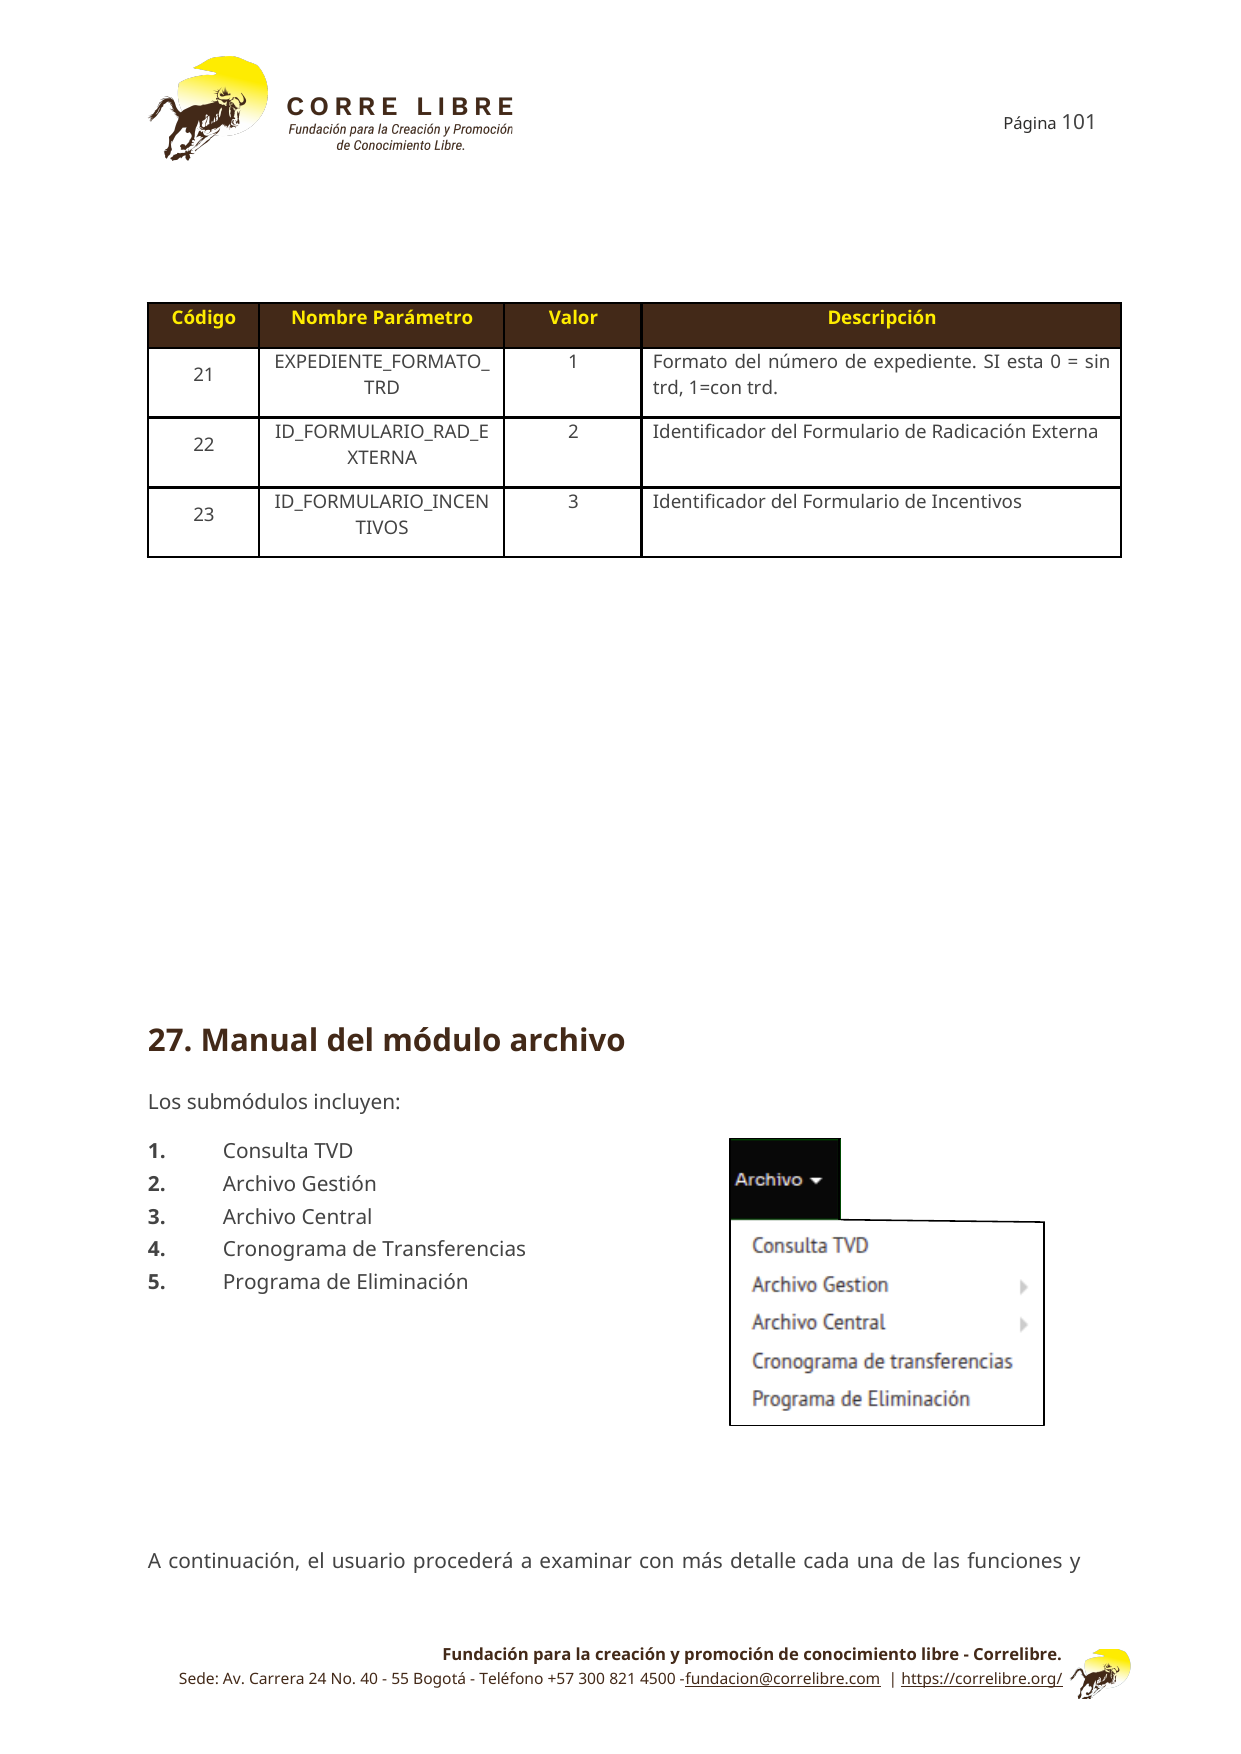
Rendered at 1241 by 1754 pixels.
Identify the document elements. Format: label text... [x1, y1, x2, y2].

picture [147, 56, 513, 161]
table_cell 21 [149, 349, 258, 416]
table_header Valor [505, 304, 640, 347]
table_cell 23 [149, 489, 258, 556]
list Programa de Eliminación [148, 1267, 729, 1296]
list [1047, 1169, 1081, 1198]
table_cell Identificador del Formulario de Incentivos [643, 489, 1120, 556]
table_cell 2 [505, 419, 640, 486]
table_cell ID_FORMULARIO_RAD_EXTERNA [260, 419, 503, 486]
list Cronograma de Transferencias [148, 1234, 729, 1263]
table_header Nombre Parámetro [260, 304, 503, 347]
list Archivo Central [148, 1202, 729, 1230]
table_cell 22 [149, 419, 258, 486]
list [1045, 1202, 1081, 1230]
list Consulta TVD [148, 1137, 841, 1165]
list [1045, 1267, 1081, 1296]
table_header Descripción [643, 304, 1120, 347]
subtitle 27. Manual del módulo archivo [148, 1018, 1093, 1060]
text A continuación, el usuario procederá a examinar con más detalle cada una de las funciones y [148, 1546, 1081, 1574]
table_header Código [149, 304, 258, 347]
table_cell 3 [505, 489, 640, 556]
table_cell Formato del número de expediente. SI esta 0 = sin trd, 1=con trd. [643, 349, 1120, 416]
table_cell Identificador del Formulario de Radicación Externa [643, 419, 1120, 486]
picture [840, 1135, 1047, 1223]
list Archivo Gestión [148, 1169, 729, 1198]
picture [731, 1139, 1043, 1425]
list [1047, 1137, 1081, 1165]
text Los submódulos incluyen: [148, 1087, 1081, 1116]
table_cell EXPEDIENTE_FORMATO_TRD [260, 349, 503, 416]
picture [1069, 1649, 1134, 1699]
list [1045, 1234, 1081, 1263]
table_cell 1 [505, 349, 640, 416]
table_cell ID_FORMULARIO_INCENTIVOS [260, 489, 503, 556]
